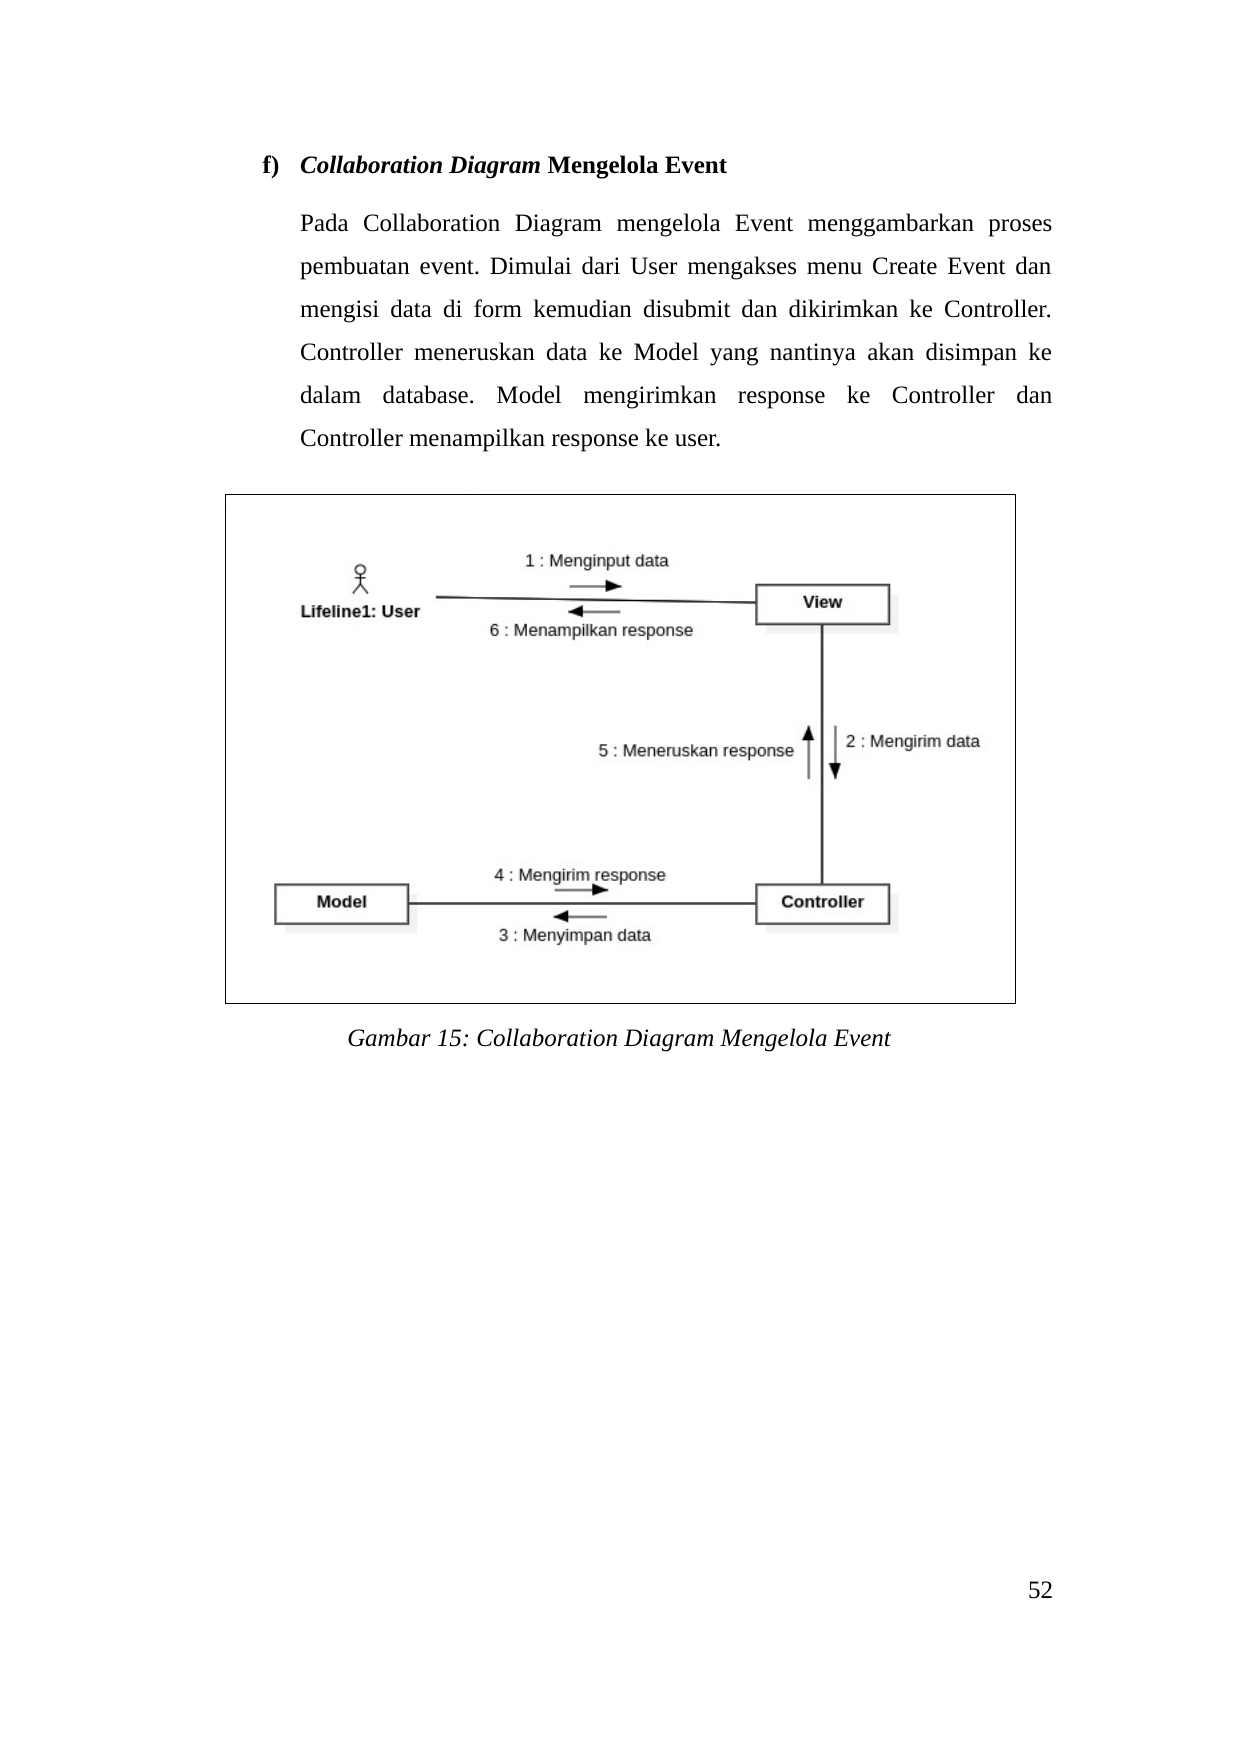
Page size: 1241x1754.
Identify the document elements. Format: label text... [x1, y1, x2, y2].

list Gambar 15: Collaboration Diagram Mengelola Event [225, 1004, 1015, 1052]
list Pada Collaboration Diagram mengelola Event menggambarkan proses pembuatan event. Dimulai dari User mengakses menu Create Event dan mengisi data di form kemudian disubmit dan dikirimkan ke Controller. Controller meneruskan data ke Model yang nantinya akan disimpan ke dalam database. Model mengirimkan response ke Controller dan Controller menampilkan response ke user. [262, 208, 1053, 452]
list Collaboration Diagram Mengelola Event [262, 150, 1053, 179]
picture [226, 495, 1015, 1003]
